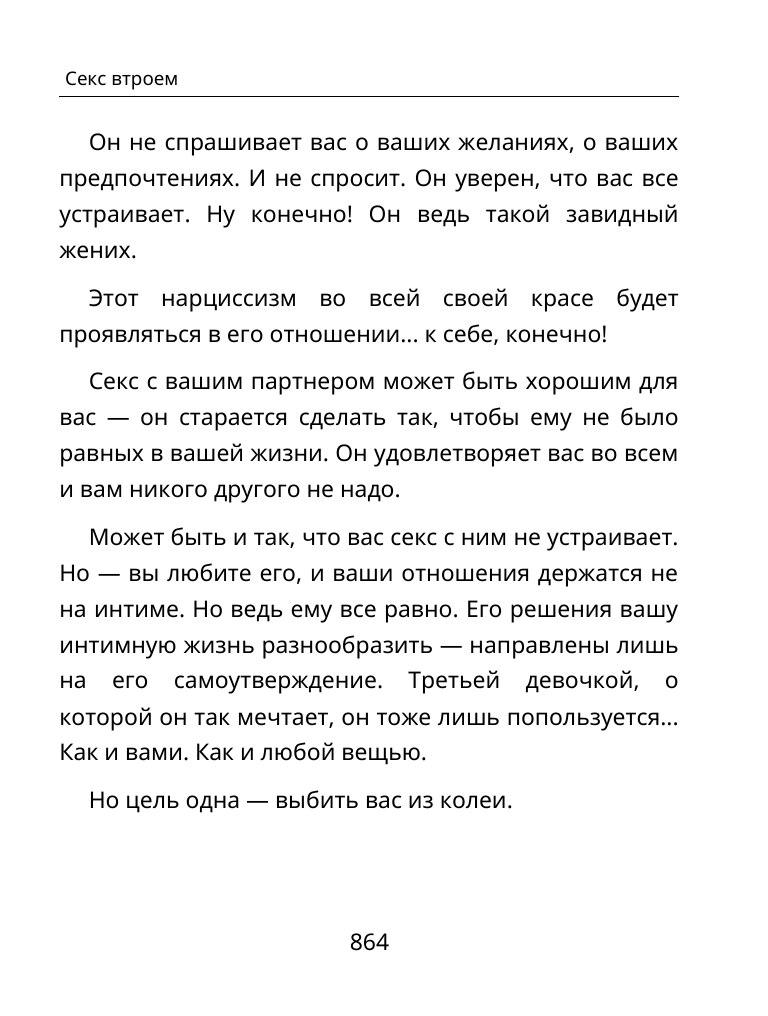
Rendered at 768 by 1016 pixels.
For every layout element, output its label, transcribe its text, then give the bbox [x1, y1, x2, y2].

text Этот нарциссизм во всей своей красе будет проявляться в его отношении... к себе, конечно! [59, 282, 679, 349]
text Может быть и так, что вас секс с ним не устраивает. Но — вы любите его, и ваши отношения держатся не на интиме. Но ведь ему все равно. Его решения вашу интимную жизнь разнообразить — направлены лишь на его самоутверждение. Третьей девочкой, о которой он так мечтает, он тоже лишь попользуется... Как и вами. Как и любой вещью. [59, 521, 679, 768]
text Он не спрашивает вас о ваших желаниях, о ваших предпочтениях. И не спросит. Он уверен, что вас все устраивает. Ну конечно! Он ведь такой завидный жених. [59, 126, 679, 265]
text Но цель одна — выбить вас из колеи. [59, 784, 679, 815]
text Секс с вашим партнером может быть хорошим для вас — он старается сделать так, чтобы ему не было равных в вашей жизни. Он удовлетворяет вас во всем и вам никого другого не надо. [59, 365, 679, 504]
